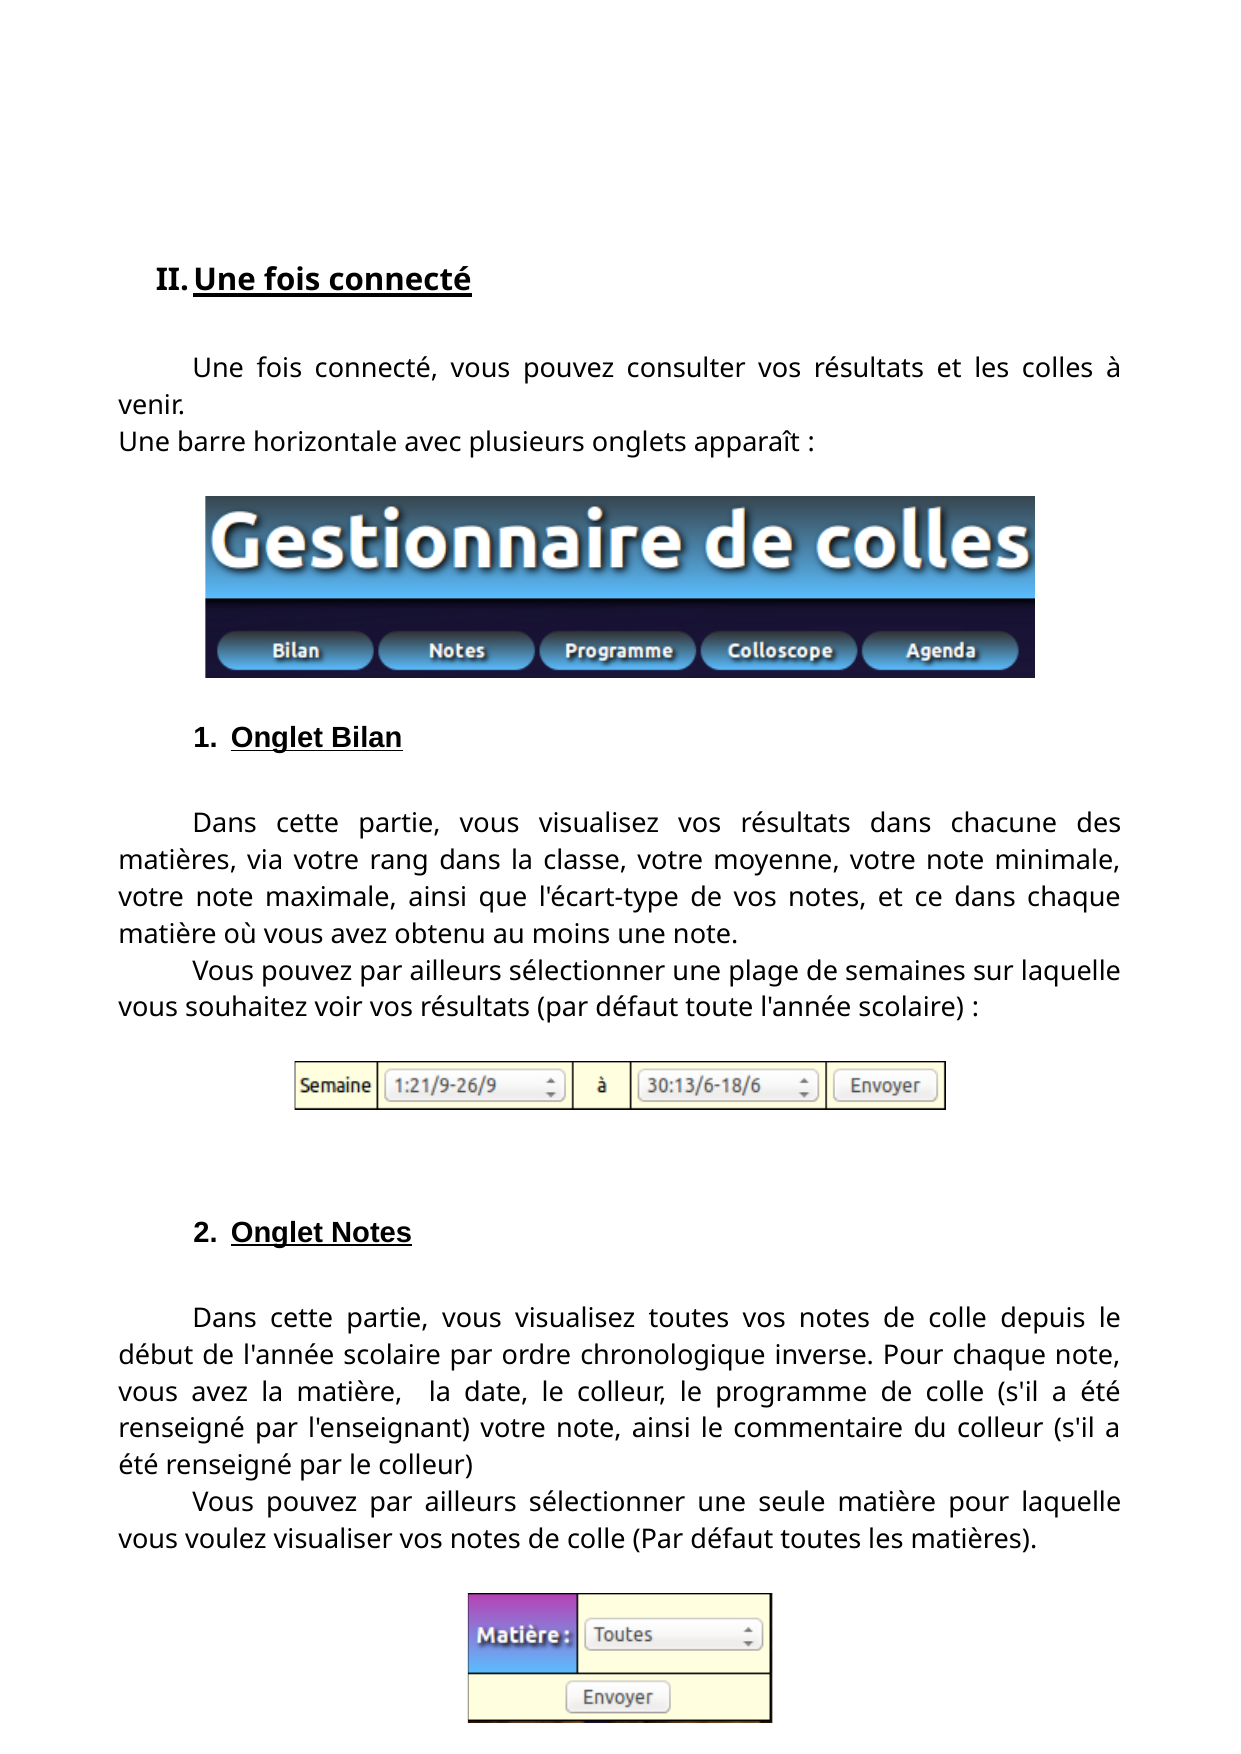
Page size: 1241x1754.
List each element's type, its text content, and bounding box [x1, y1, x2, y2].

picture [467, 1593, 773, 1723]
picture [294, 1061, 946, 1110]
subtitle Onglet Bilan [193, 721, 1122, 754]
text Dans cette partie, vous visualisez toutes vos notes de colle depuis le début de l'année scolaire par ordre chronologique inverse. Pour chaque note, vous avez la matière, la date, le colleur, le programme de colle (s'il a été renseigné par l'enseignant) votre note, ainsi le commentaire du colleur (s'il a été renseigné par le colleur) [118, 1298, 1122, 1483]
subtitle Onglet Notes [193, 1215, 1122, 1249]
picture [205, 496, 1035, 678]
text Vous pouvez par ailleurs sélectionner une plage de semaines sur laquelle vous souhaitez voir vos résultats (par défaut toute l'année scolaire) : [118, 951, 1122, 1025]
text Une barre horizontale avec plusieurs onglets apparaît : [118, 422, 1122, 459]
subtitle Une fois connecté [156, 257, 1122, 299]
text Une fois connecté, vous pouvez consulter vos résultats et les colles à venir. [118, 349, 1122, 422]
text Dans cette partie, vous visualisez vos résultats dans chacune des matières, via votre rang dans la classe, votre moyenne, votre note minimale, votre note maximale, ainsi que l'écart-type de vos notes, et ce dans chaque matière où vous avez obtenu au moins une note. [118, 803, 1122, 951]
text Vous pouvez par ailleurs sélectionner une seule matière pour laquelle vous voulez visualiser vos notes de colle (Par défaut toutes les matières). [118, 1483, 1122, 1556]
